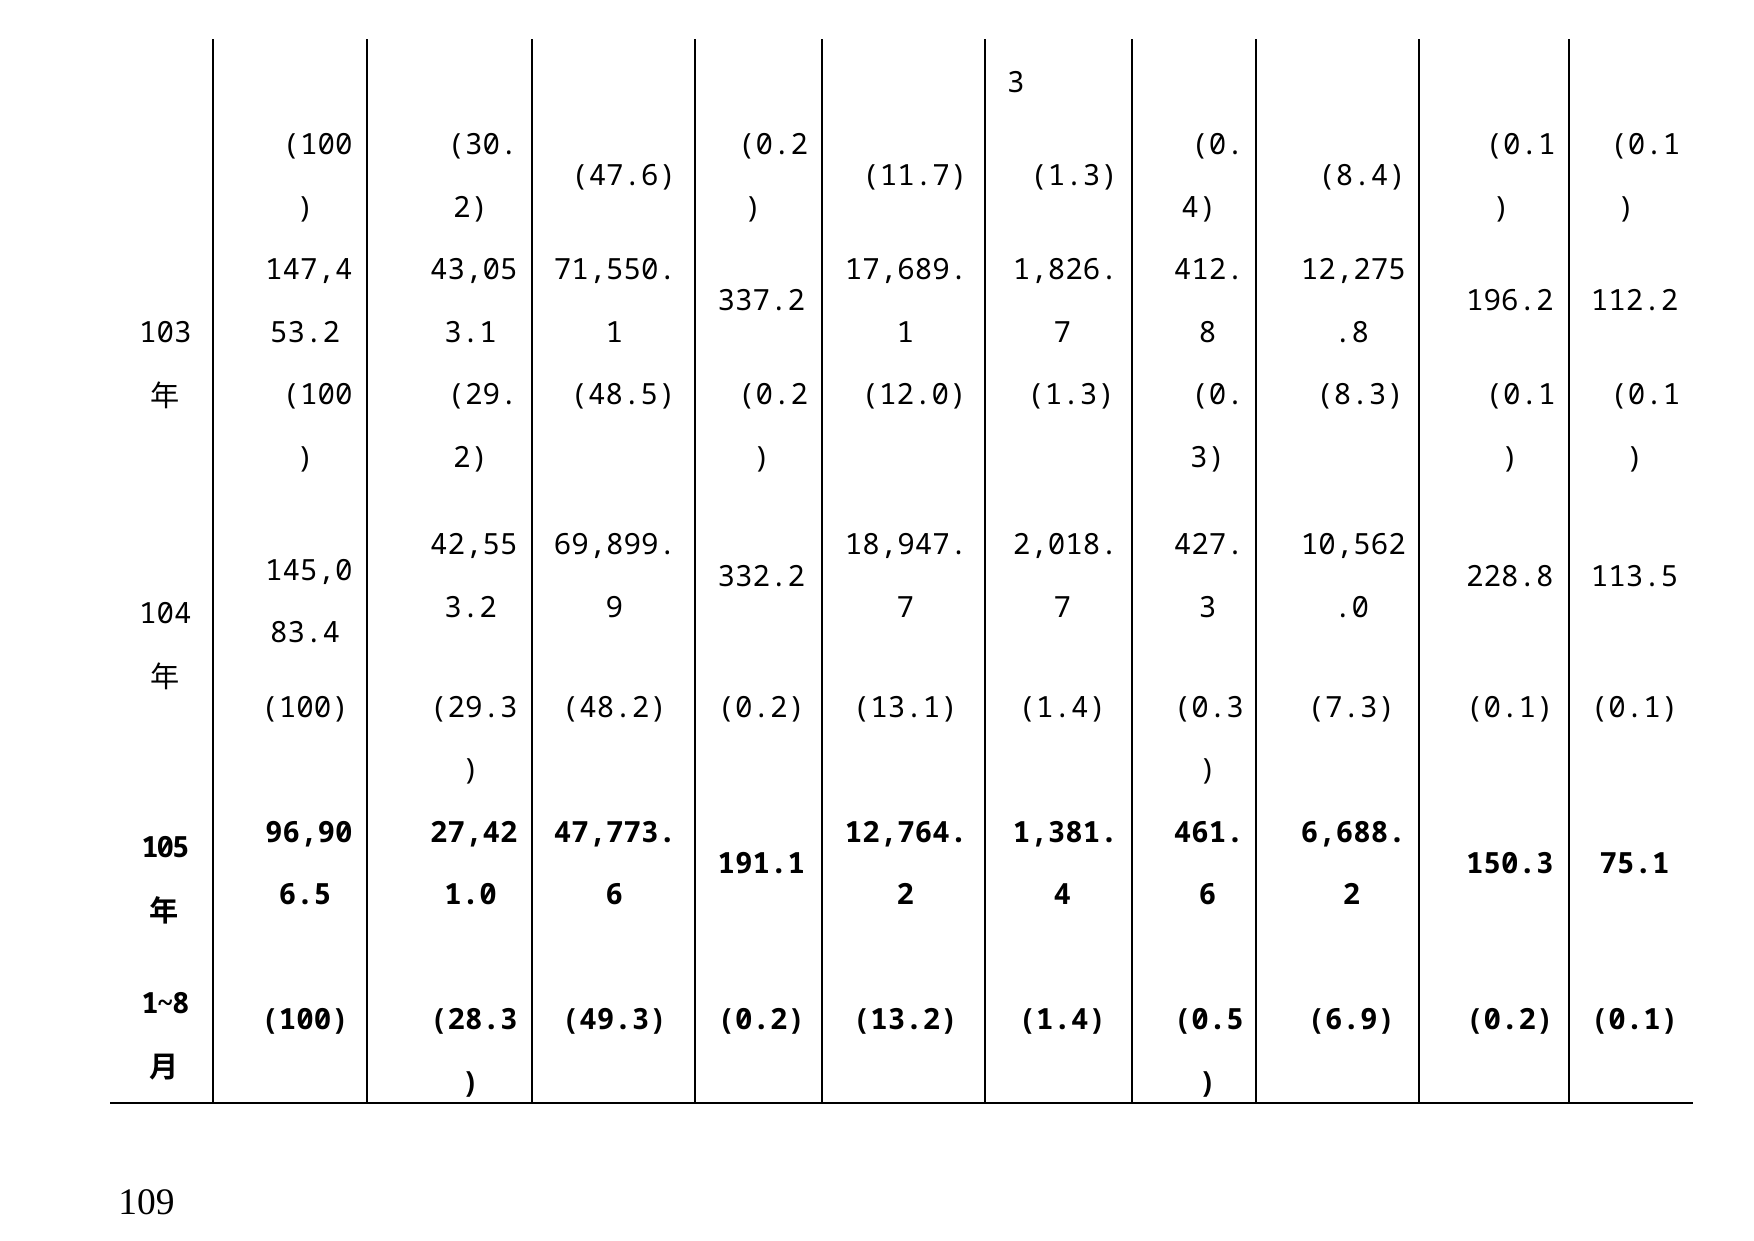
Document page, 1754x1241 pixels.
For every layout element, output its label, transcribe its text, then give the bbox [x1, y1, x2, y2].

table_cell 147,453.2 [214, 227, 366, 352]
table_cell 332.2 [696, 477, 821, 652]
table_cell 104年 [110, 477, 212, 789]
table_cell (1.4) [986, 914, 1131, 1102]
table_cell (100) [214, 652, 366, 789]
table_cell 196.2 [1420, 227, 1568, 352]
table_cell 96,906.5 [214, 789, 366, 914]
table_cell (6.9) [1257, 914, 1418, 1102]
table_cell 145,083.4 [214, 477, 366, 652]
table_cell (28.3) [368, 914, 531, 1102]
table_cell (1.3) [986, 352, 1131, 477]
table_cell (13.1) [823, 652, 984, 789]
table_cell 103年 [110, 227, 212, 477]
table_cell (0.2) [696, 352, 821, 477]
table_cell (0.1) [1420, 652, 1568, 789]
table_cell [1570, 39, 1693, 102]
table_cell [696, 39, 821, 102]
table_cell 12,764.2 [823, 789, 984, 914]
table_cell (1.4) [986, 652, 1131, 789]
table_cell [110, 39, 212, 227]
table_cell 150.3 [1420, 789, 1568, 914]
table_cell (0.5) [1133, 914, 1255, 1102]
table_cell (100) [214, 352, 366, 477]
table_cell 461.6 [1133, 789, 1255, 914]
table_cell [823, 39, 984, 102]
table_cell (0.2) [696, 102, 821, 227]
table_cell (7.3) [1257, 652, 1418, 789]
table_cell 427.3 [1133, 477, 1255, 652]
table_cell (1.3) [986, 102, 1131, 227]
table_cell 71,550.1 [533, 227, 694, 352]
table_cell (0.1) [1570, 352, 1693, 477]
table_cell (0.3) [1133, 652, 1255, 789]
table_cell [214, 39, 366, 102]
table_cell 412.8 [1133, 227, 1255, 352]
table_cell 27,421.0 [368, 789, 531, 914]
table_cell (0.4) [1133, 102, 1255, 227]
table_cell 105年 1~8月 [110, 789, 212, 1102]
table_cell (29.2) [368, 352, 531, 477]
table_cell (0.1) [1420, 102, 1568, 227]
table_cell (100) [214, 102, 366, 227]
table_cell 3 [986, 39, 1131, 102]
table_cell [1133, 39, 1255, 102]
table_cell [1420, 39, 1568, 102]
table_cell (29.3) [368, 652, 531, 789]
table_cell 337.2 [696, 227, 821, 352]
table_cell 1,826.7 [986, 227, 1131, 352]
table_cell (13.2) [823, 914, 984, 1102]
table_cell 2,018.7 [986, 477, 1131, 652]
table_cell 18,947.7 [823, 477, 984, 652]
table_cell [368, 39, 531, 102]
table_cell (30.2) [368, 102, 531, 227]
table_cell 191.1 [696, 789, 821, 914]
table_cell 75.1 [1570, 789, 1693, 914]
table_cell 42,553.2 [368, 477, 531, 652]
table_cell (8.4) [1257, 102, 1418, 227]
table_cell 47,773.6 [533, 789, 694, 914]
table_cell [1257, 39, 1418, 102]
table_cell 112.2 [1570, 227, 1693, 352]
table_cell 113.5 [1570, 477, 1693, 652]
table_cell (0.3) [1133, 352, 1255, 477]
table_cell [533, 39, 694, 102]
table_cell 12,275.8 [1257, 227, 1418, 352]
table_cell (11.7) [823, 102, 984, 227]
table_cell 10,562.0 [1257, 477, 1418, 652]
table_cell 228.8 [1420, 477, 1568, 652]
table_cell 43,053.1 [368, 227, 531, 352]
table_cell (49.3) [533, 914, 694, 1102]
table_cell (47.6) [533, 102, 694, 227]
table_cell (0.1) [1570, 652, 1693, 789]
table_cell (0.2) [696, 914, 821, 1102]
table_cell 6,688.2 [1257, 789, 1418, 914]
table_cell (8.3) [1257, 352, 1418, 477]
table_cell (48.2) [533, 652, 694, 789]
table_cell (0.2) [1420, 914, 1568, 1102]
table_cell (12.0) [823, 352, 984, 477]
table_cell (0.1) [1570, 102, 1693, 227]
table_cell (100) [214, 914, 366, 1102]
table_cell 69,899.9 [533, 477, 694, 652]
table_cell (0.2) [696, 652, 821, 789]
table_cell 1,381.4 [986, 789, 1131, 914]
table_cell (0.1) [1570, 914, 1693, 1102]
table_cell (48.5) [533, 352, 694, 477]
table_cell (0.1) [1420, 352, 1568, 477]
table_cell 17,689.1 [823, 227, 984, 352]
